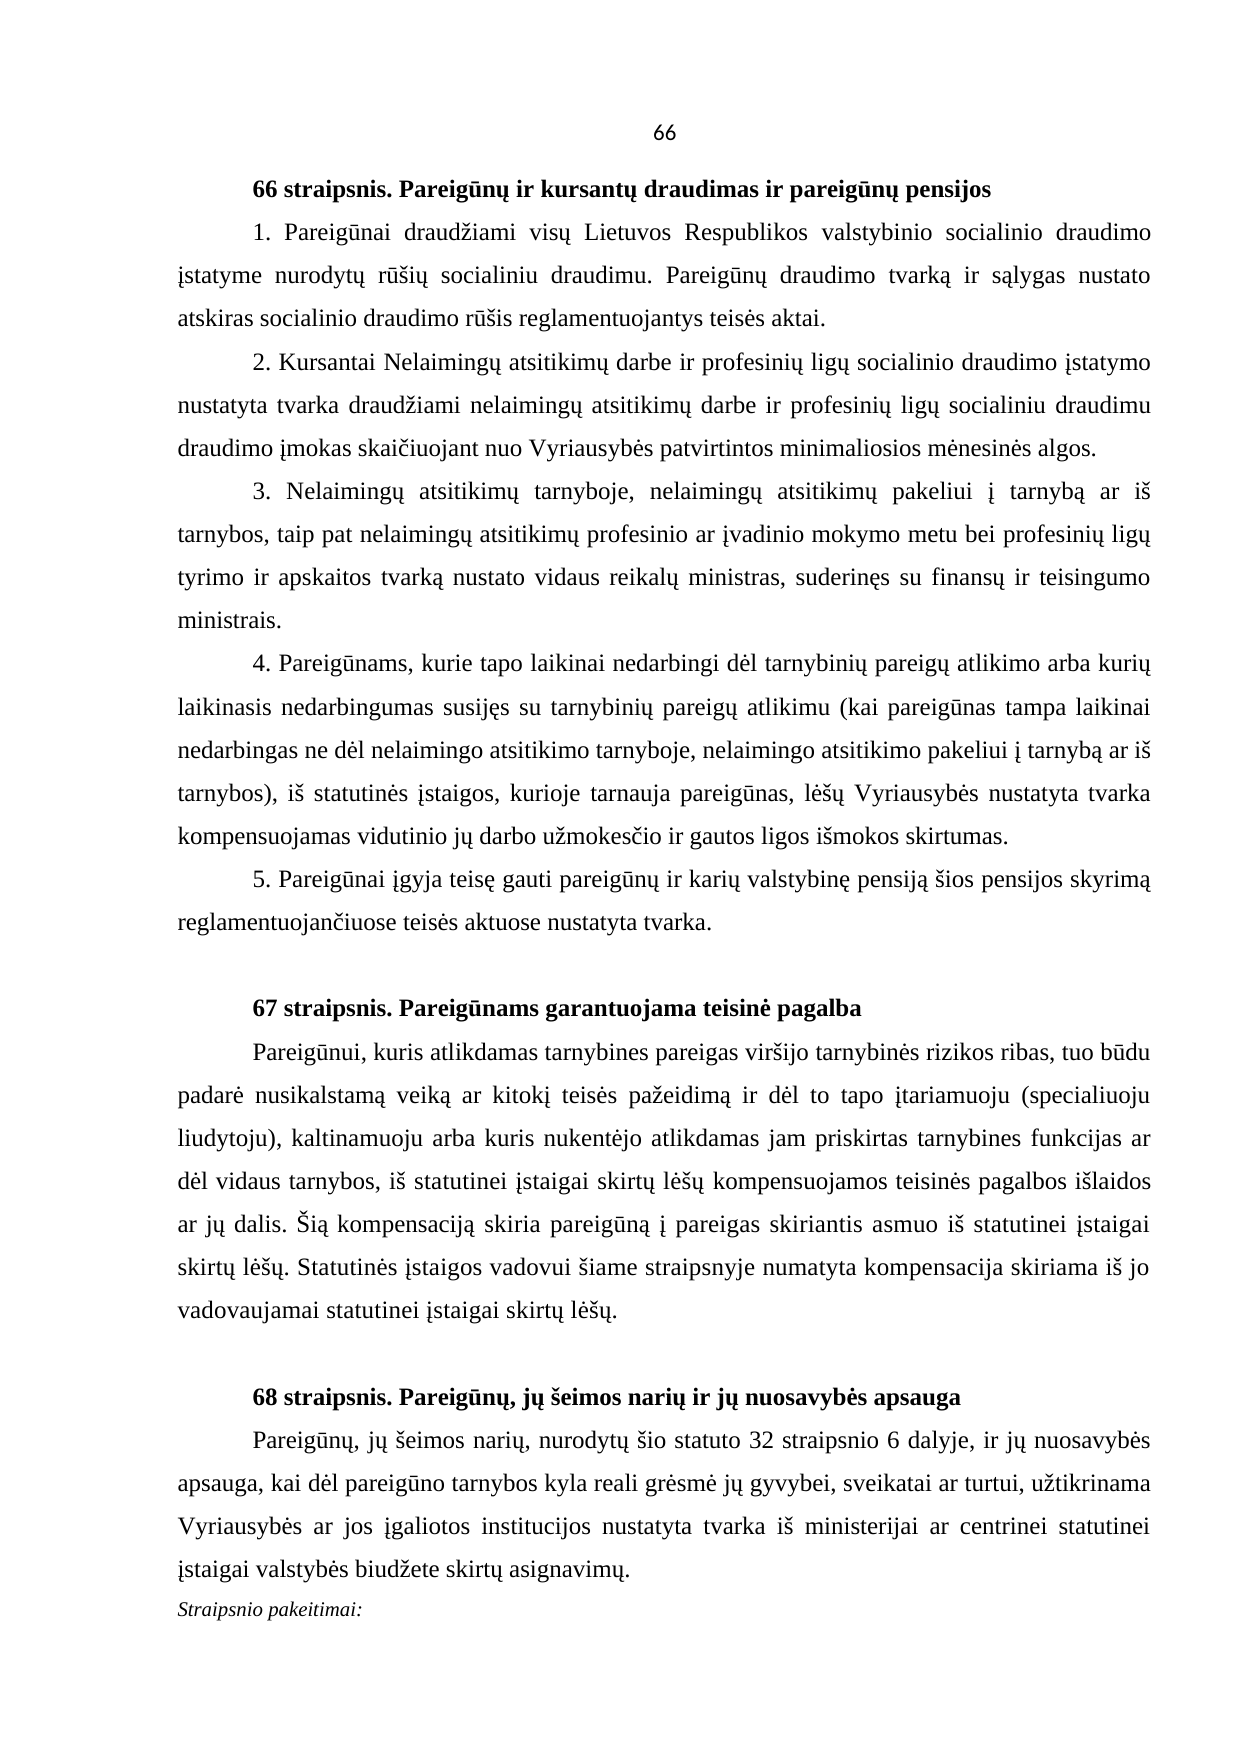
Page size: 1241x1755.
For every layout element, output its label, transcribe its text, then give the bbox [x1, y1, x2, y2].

text 5. Pareigūnai įgyja teisę gauti pareigūnų ir karių valstybinę pensiją šios pensijos skyrimą reglamentuojančiuose teisės aktuose nustatyta tvarka. [177, 864, 1152, 936]
text 66 straipsnis. Pareigūnų ir kursantų draudimas ir pareigūnų pensijos [177, 174, 1152, 203]
text Pareigūnui, kuris atlikdamas tarnybines pareigas viršijo tarnybinės rizikos ribas, tuo būdu padarė nusikalstamą veiką ar kitokį teisės pažeidimą ir dėl to tapo įtariamuoju (specialiuoju liudytoju), kaltinamuoju arba kuris nukentėjo atlikdamas jam priskirtas tarnybines funkcijas ar dėl vidaus tarnybos, iš statutinei įstaigai skirtų lėšų kompensuojamos teisinės pagalbos išlaidos ar jų dalis. Šią kompensaciją skiria pareigūną į pareigas skiriantis asmuo iš statutinei įstaigai skirtų lėšų. Statutinės įstaigos vadovui šiame straipsnyje numatyta kompensacija skiriama iš jo vadovaujamai statutinei įstaigai skirtų lėšų. [177, 1037, 1152, 1324]
text 1. Pareigūnai draudžiami visų Lietuvos Respublikos valstybinio socialinio draudimo įstatyme nurodytų rūšių socialiniu draudimu. Pareigūnų draudimo tvarką ir sąlygas nustato atskiras socialinio draudimo rūšis reglamentuojantys teisės aktai. [177, 217, 1152, 332]
text 3. Nelaimingų atsitikimų tarnyboje, nelaimingų atsitikimų pakeliui į tarnybą ar iš tarnybos, taip pat nelaimingų atsitikimų profesinio ar įvadinio mokymo metu bei profesinių ligų tyrimo ir apskaitos tvarką nustato vidaus reikalų ministras, suderinęs su finansų ir teisingumo ministrais. [177, 476, 1152, 634]
text 68 straipsnis. Pareigūnų, jų šeimos narių ir jų nuosavybės apsauga [177, 1382, 1152, 1410]
text 4. Pareigūnams, kurie tapo laikinai nedarbingi dėl tarnybinių pareigų atlikimo arba kurių laikinasis nedarbingumas susijęs su tarnybinių pareigų atlikimu (kai pareigūnas tampa laikinai nedarbingas ne dėl nelaimingo atsitikimo tarnyboje, nelaimingo atsitikimo pakeliui į tarnybą ar iš tarnybos), iš statutinės įstaigos, kurioje tarnauja pareigūnas, lėšų Vyriausybės nustatyta tvarka kompensuojamas vidutinio jų darbo užmokesčio ir gautos ligos išmokos skirtumas. [177, 648, 1152, 850]
text Straipsnio pakeitimai: [177, 1597, 1152, 1621]
text 2. Kursantai Nelaimingų atsitikimų darbe ir profesinių ligų socialinio draudimo įstatymo nustatyta tvarka draudžiami nelaimingų atsitikimų darbe ir profesinių ligų socialiniu draudimu draudimo įmokas skaičiuojant nuo Vyriausybės patvirtintos minimaliosios mėnesinės algos. [177, 347, 1152, 462]
text Pareigūnų, jų šeimos narių, nurodytų šio statuto 32 straipsnio 6 dalyje, ir jų nuosavybės apsauga, kai dėl pareigūno tarnybos kyla reali grėsmė jų gyvybei, sveikatai ar turtui, užtikrinama Vyriausybės ar jos įgaliotos institucijos nustatyta tvarka iš ministerijai ar centrinei statutinei įstaigai valstybės biudžete skirtų asignavimų. [177, 1425, 1152, 1583]
text 67 straipsnis. Pareigūnams garantuojama teisinė pagalba [177, 993, 1152, 1022]
